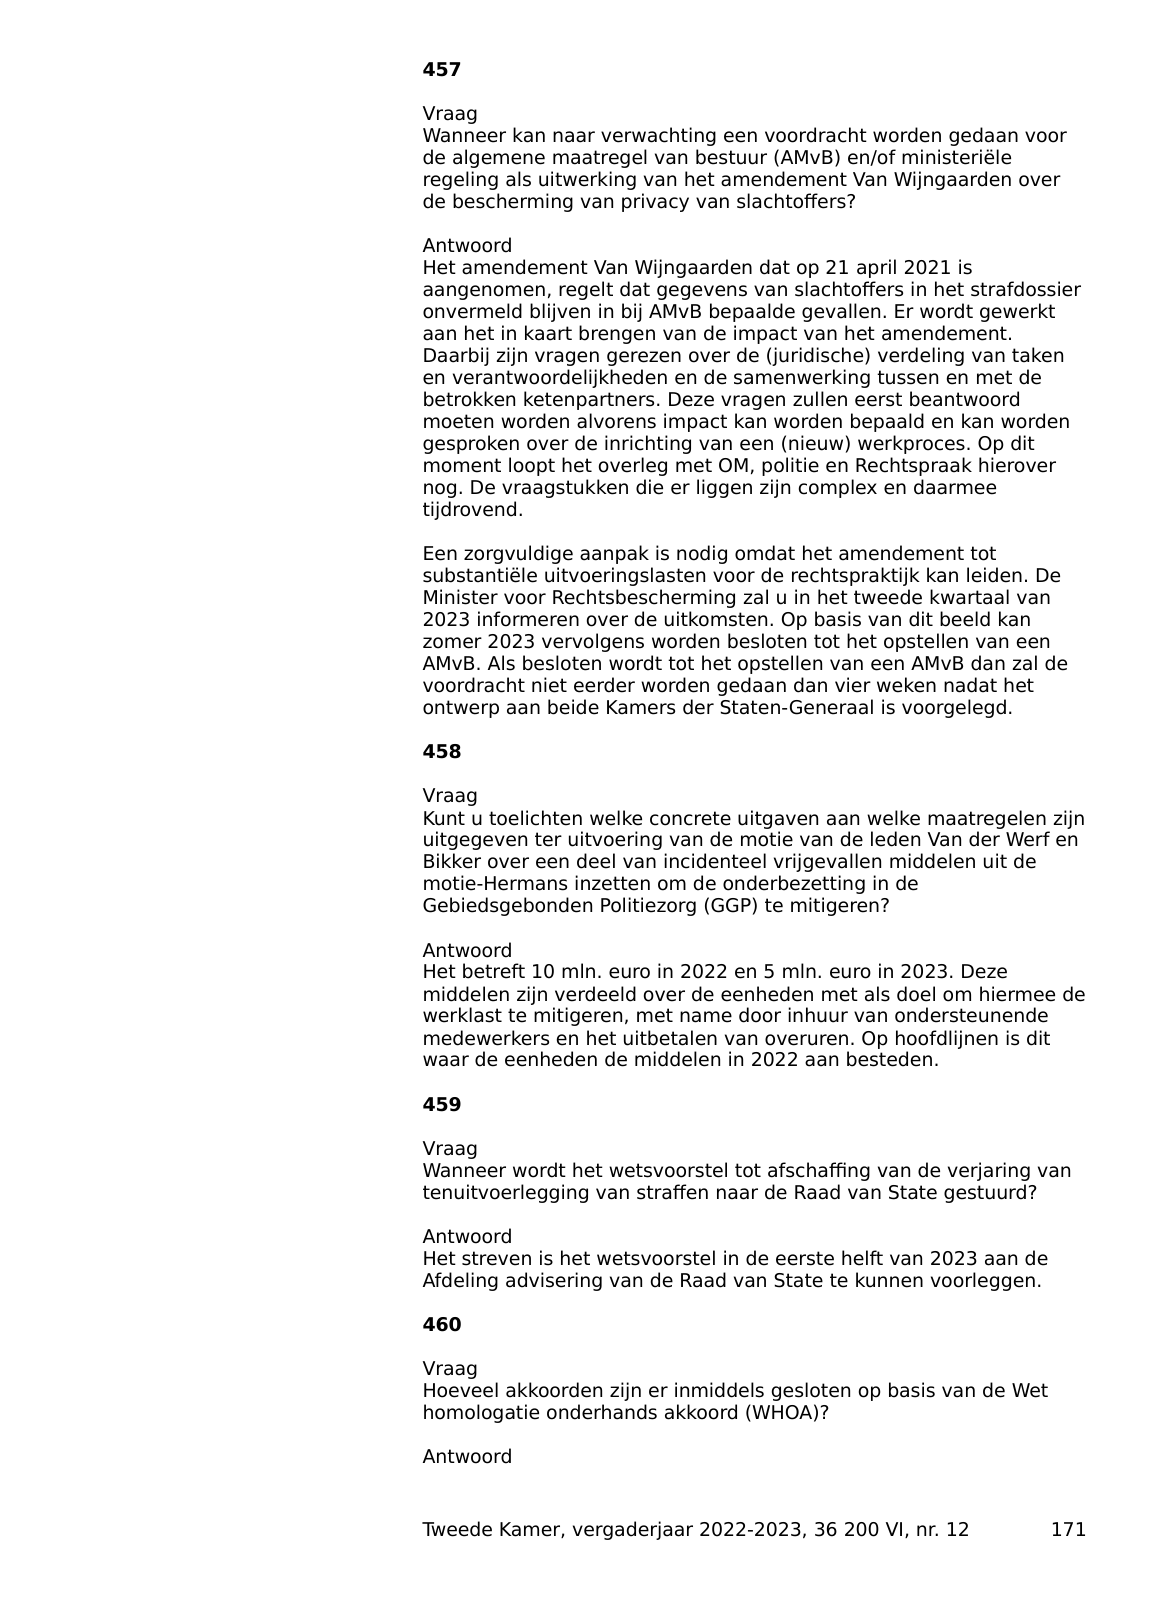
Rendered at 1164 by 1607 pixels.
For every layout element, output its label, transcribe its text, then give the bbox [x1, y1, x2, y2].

text Vraag [422, 103, 1087, 125]
text Kunt u toelichten welke concrete uitgaven aan welke maatregelen zijn uitgegeven ter uitvoering van de motie van de leden Van der Werf en Bikker over een deel van incidenteel vrijgevallen middelen uit de motie-Hermans inzetten om de onderbezetting in de Gebiedsgebonden Politiezorg (GGP) te mitigeren? [422, 807, 1087, 917]
text Antwoord [422, 939, 1087, 961]
text Vraag [422, 785, 1087, 807]
subtitle 459 [422, 1093, 1087, 1116]
text Wanneer kan naar verwachting een voordracht worden gedaan voor de algemene maatregel van bestuur (AMvB) en/of ministeriële regeling als uitwerking van het amendement Van Wijngaarden over de bescherming van privacy van slachtoffers? [422, 125, 1087, 213]
text Het streven is het wetsvoorstel in de eerste helft van 2023 aan de Afdeling advisering van de Raad van State te kunnen voorleggen. [422, 1248, 1087, 1292]
text Vraag [422, 1138, 1087, 1160]
text Antwoord [422, 1446, 1087, 1468]
text Vraag [422, 1358, 1087, 1380]
text Het amendement Van Wijngaarden dat op 21 april 2021 is aangenomen, regelt dat gegevens van slachtoffers in het strafdossier onvermeld blijven in bij AMvB bepaalde gevallen. Er wordt gewerkt aan het in kaart brengen van de impact van het amendement. Daarbij zijn vragen gerezen over de (juridische) verdeling van taken en verantwoordelijkheden en de samenwerking tussen en met de betrokken ketenpartners. Deze vragen zullen eerst beantwoord moeten worden alvorens impact kan worden bepaald en kan worden gesproken over de inrichting van een (nieuw) werkproces. Op dit moment loopt het overleg met OM, politie en Rechtspraak hierover nog. De vraagstukken die er liggen zijn complex en daarmee tijdrovend. [422, 257, 1087, 521]
subtitle 458 [422, 741, 1087, 763]
text Het betreft 10 mln. euro in 2022 en 5 mln. euro in 2023. Deze middelen zijn verdeeld over de eenheden met als doel om hiermee de werklast te mitigeren, met name door inhuur van ondersteunende medewerkers en het uitbetalen van overuren. Op hoofdlijnen is dit waar de eenheden de middelen in 2022 aan besteden. [422, 961, 1087, 1071]
subtitle 460 [422, 1314, 1087, 1336]
text Wanneer wordt het wetsvoorstel tot afschaffing van de verjaring van tenuitvoerlegging van straffen naar de Raad van State gestuurd? [422, 1160, 1087, 1204]
text Hoeveel akkoorden zijn er inmiddels gesloten op basis van de Wet homologatie onderhands akkoord (WHOA)? [422, 1380, 1087, 1424]
subtitle 457 [422, 59, 1087, 81]
text Een zorgvuldige aanpak is nodig omdat het amendement tot substantiële uitvoeringslasten voor de rechtspraktijk kan leiden. De Minister voor Rechtsbescherming zal u in het tweede kwartaal van 2023 informeren over de uitkomsten. Op basis van dit beeld kan zomer 2023 vervolgens worden besloten tot het opstellen van een AMvB. Als besloten wordt tot het opstellen van een AMvB dan zal de voordracht niet eerder worden gedaan dan vier weken nadat het ontwerp aan beide Kamers der Staten-Generaal is voorgelegd. [422, 543, 1087, 719]
text Antwoord [422, 235, 1087, 257]
text Antwoord [422, 1226, 1087, 1248]
